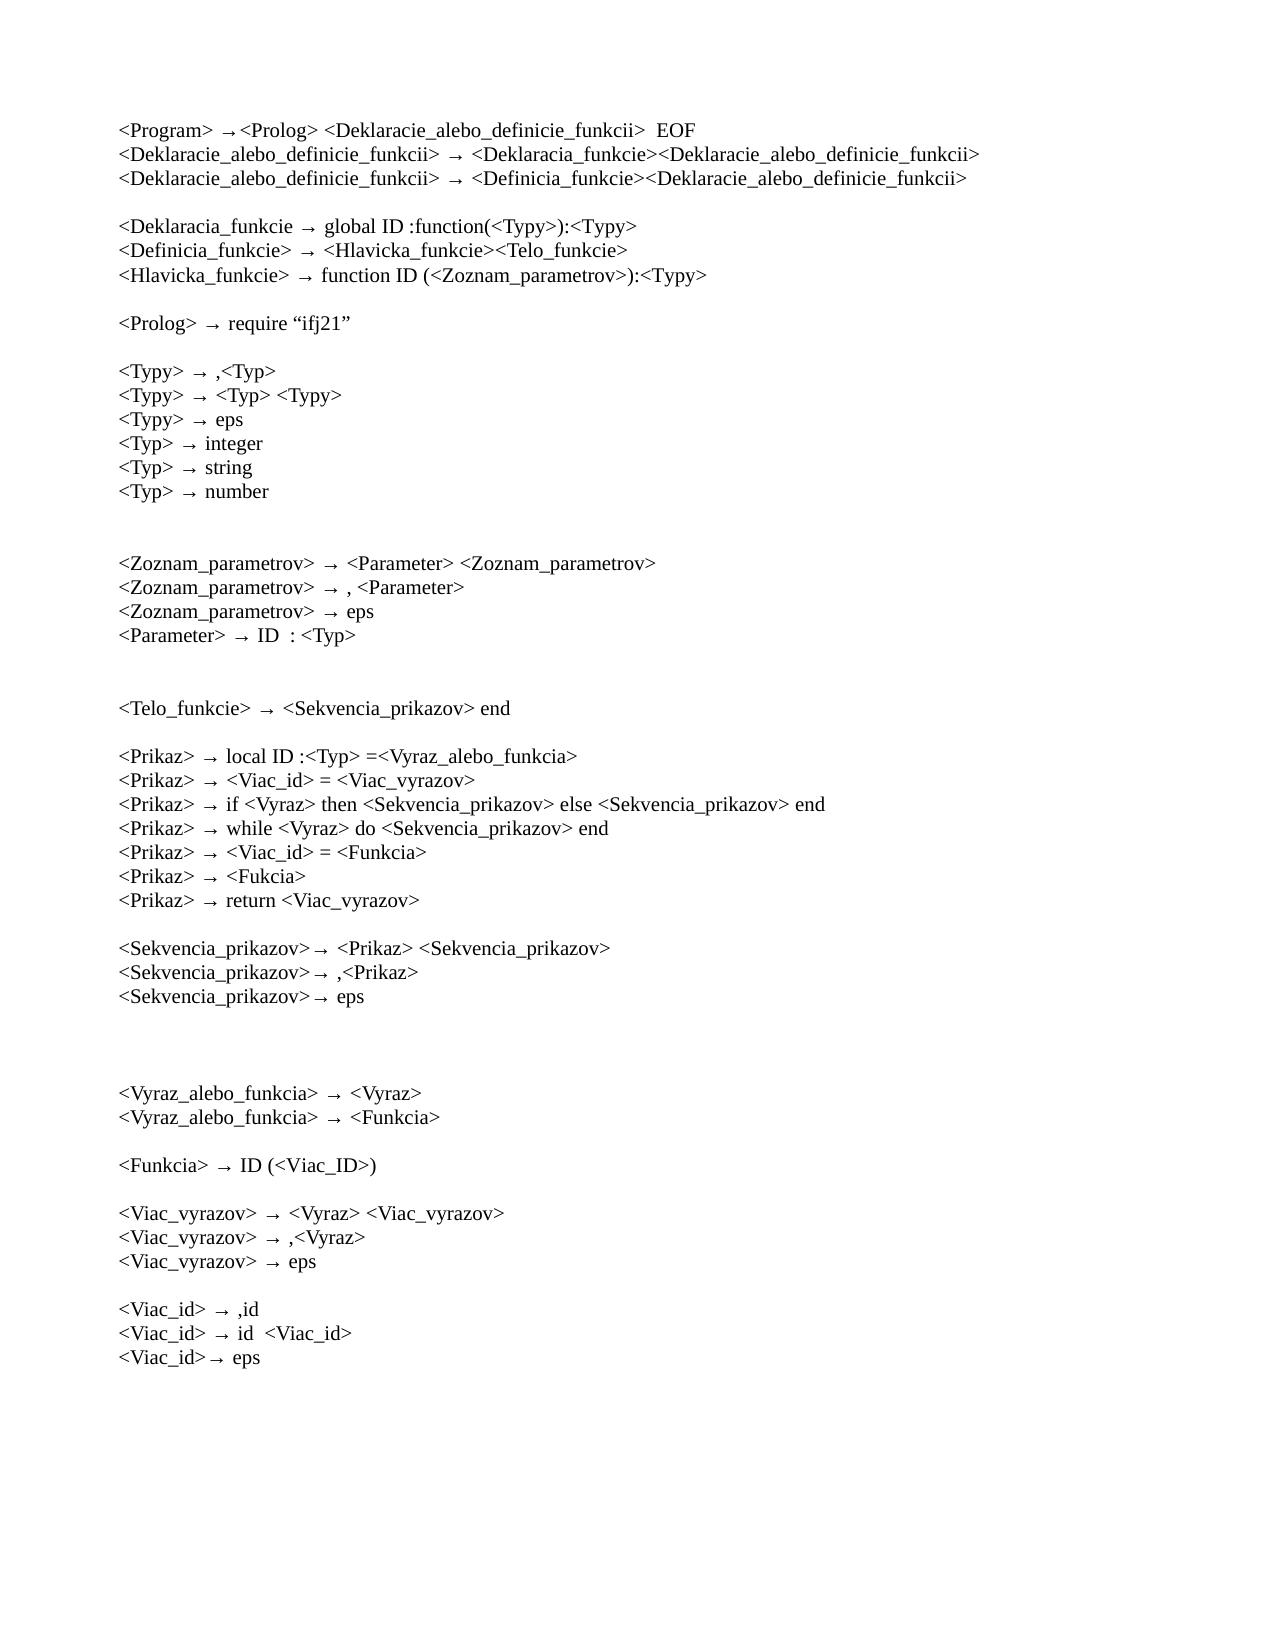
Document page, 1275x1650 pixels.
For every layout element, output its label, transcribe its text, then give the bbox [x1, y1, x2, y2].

text <Typy> → eps [118, 407, 1157, 431]
text <Viac_vyrazov> → eps [118, 1249, 1157, 1273]
text <Prolog> → require “ifj21” [118, 311, 1157, 335]
text <Viac_vyrazov> → <Vyraz> <Viac_vyrazov> [118, 1201, 1157, 1225]
text <Parameter> → ID : <Typ> [118, 623, 1157, 647]
text <Typ> → number [118, 479, 1157, 503]
text <Deklaracie_alebo_definicie_funkcii> → <Deklaracia_funkcie><Deklaracie_alebo_definicie_funkcii> [118, 142, 1157, 166]
text <Sekvencia_prikazov>→ eps [118, 984, 1157, 1008]
text <Sekvencia_prikazov>→ <Prikaz> <Sekvencia_prikazov> [118, 936, 1157, 960]
text <Prikaz> → return <Viac_vyrazov> [118, 888, 1157, 912]
text <Hlavicka_funkcie> → function ID (<Zoznam_parametrov>):<Typy> [118, 262, 1157, 287]
text <Viac_id> → id <Viac_id> [118, 1321, 1157, 1345]
text <Typ> → integer [118, 431, 1157, 455]
text <Prikaz> → while <Vyraz> do <Sekvencia_prikazov> end [118, 816, 1157, 840]
text <Vyraz_alebo_funkcia> → <Vyraz> [118, 1081, 1157, 1105]
text <Zoznam_parametrov> → eps [118, 599, 1157, 623]
text <Program> →<Prolog> <Deklaracie_alebo_definicie_funkcii> EOF [118, 118, 1157, 142]
text <Viac_id>→ eps [118, 1345, 1157, 1369]
text <Prikaz> → <Viac_id> = <Viac_vyrazov> [118, 768, 1157, 792]
text <Telo_funkcie> → <Sekvencia_prikazov> end [118, 696, 1157, 720]
text <Deklaracia_funkcie → global ID :function(<Typy>):<Typy> [118, 214, 1157, 238]
text <Prikaz> → <Fukcia> [118, 864, 1157, 888]
text <Typy> → ,<Typ> [118, 359, 1157, 383]
text <Sekvencia_prikazov>→ ,<Prikaz> [118, 960, 1157, 984]
text <Zoznam_parametrov> → <Parameter> <Zoznam_parametrov> [118, 551, 1157, 575]
text <Definicia_funkcie> → <Hlavicka_funkcie><Telo_funkcie> [118, 238, 1157, 262]
text <Viac_vyrazov> → ,<Vyraz> [118, 1225, 1157, 1249]
text <Prikaz> → local ID :<Typ> =<Vyraz_alebo_funkcia> [118, 744, 1157, 768]
text <Prikaz> → if <Vyraz> then <Sekvencia_prikazov> else <Sekvencia_prikazov> end [118, 792, 1157, 816]
text <Viac_id> → ,id [118, 1297, 1157, 1321]
text <Zoznam_parametrov> → , <Parameter> [118, 575, 1157, 599]
text <Typ> → string [118, 455, 1157, 479]
text <Prikaz> → <Viac_id> = <Funkcia> [118, 840, 1157, 864]
text <Funkcia> → ID (<Viac_ID>) [118, 1153, 1157, 1177]
text <Typy> → <Typ> <Typy> [118, 383, 1157, 407]
text <Deklaracie_alebo_definicie_funkcii> → <Definicia_funkcie><Deklaracie_alebo_definicie_funkcii> [118, 166, 1157, 190]
text <Vyraz_alebo_funkcia> → <Funkcia> [118, 1105, 1157, 1129]
